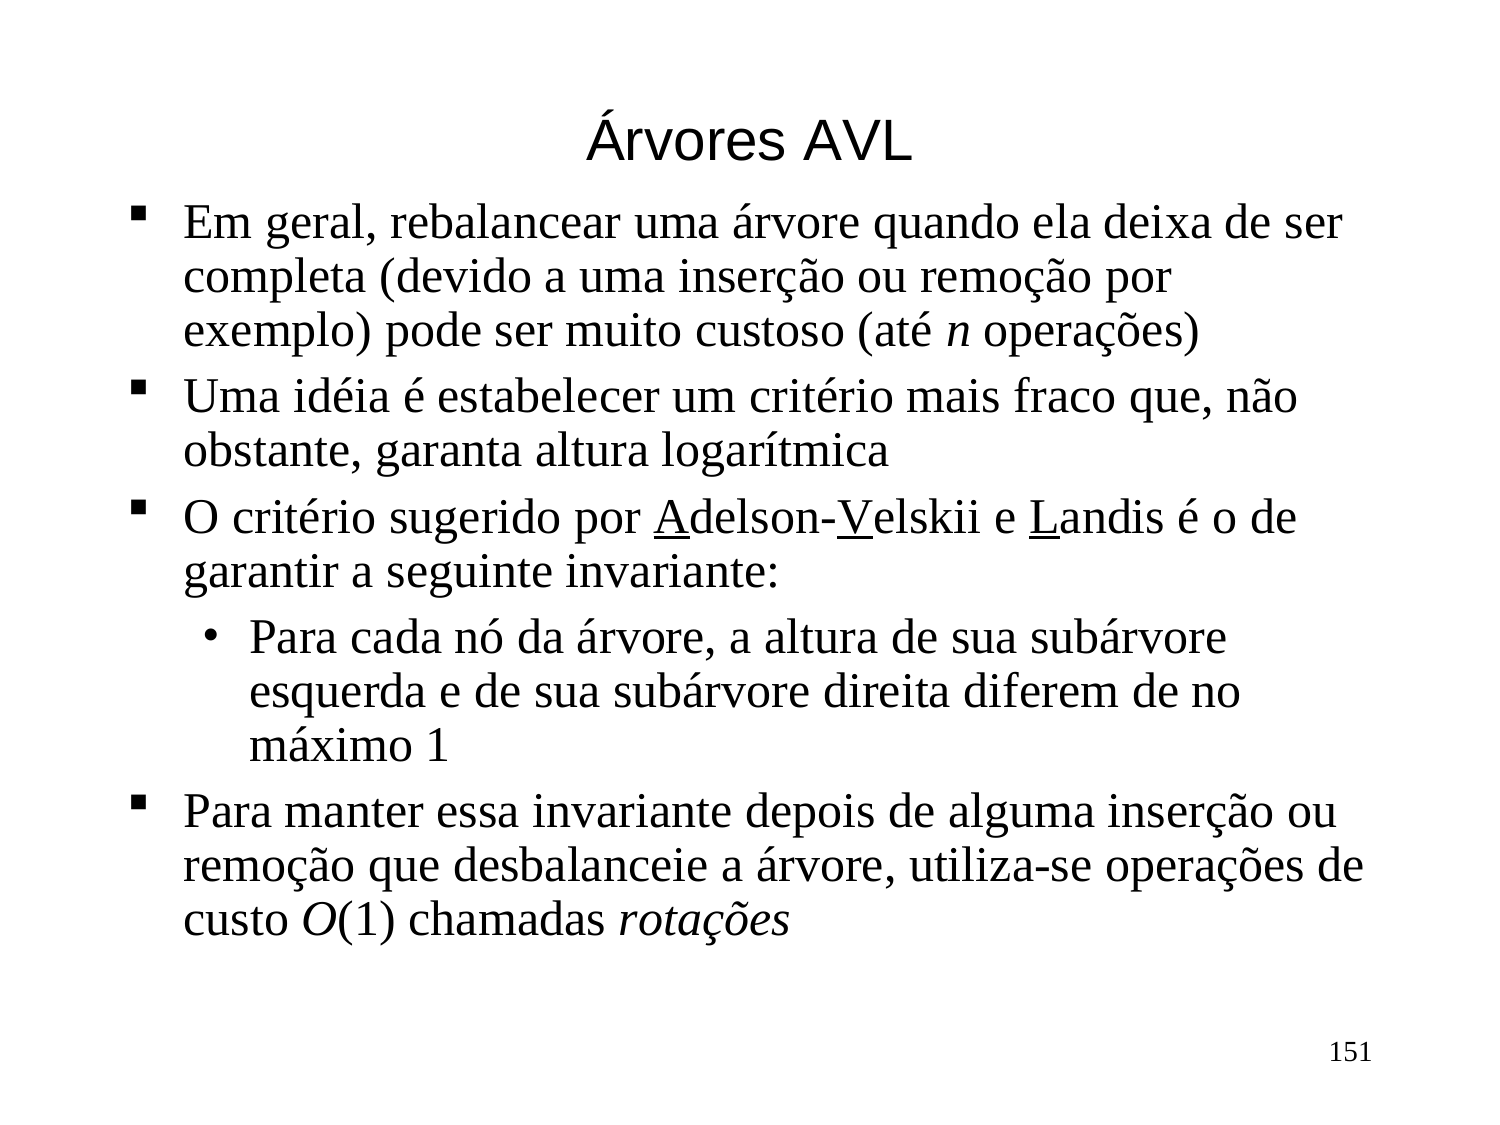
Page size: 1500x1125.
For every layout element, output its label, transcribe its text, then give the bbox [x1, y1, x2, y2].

title Árvores AVL [112, 99, 1388, 175]
list Em geral, rebalancear uma árvore quando ela deixa de ser completa (devido a uma inserção ou remoção por exemplo) pode ser muito custoso (até n operações) Uma idéia é estabelecer um critério mais fraco que, não obstante, garanta altura logarítmica O critério sugerido por Adelson-Velskii e Landis é o de garantir a seguinte invariante: Para cada nó da árvore, a altura de sua subárvore esquerda e de sua subárvore direita diferem de no máximo 1 Para manter essa invariante depois de alguma inserção ou remoção que desbalanceie a árvore, utiliza-se operações de custo O(1) chamadas rotações [112, 187, 1388, 1000]
